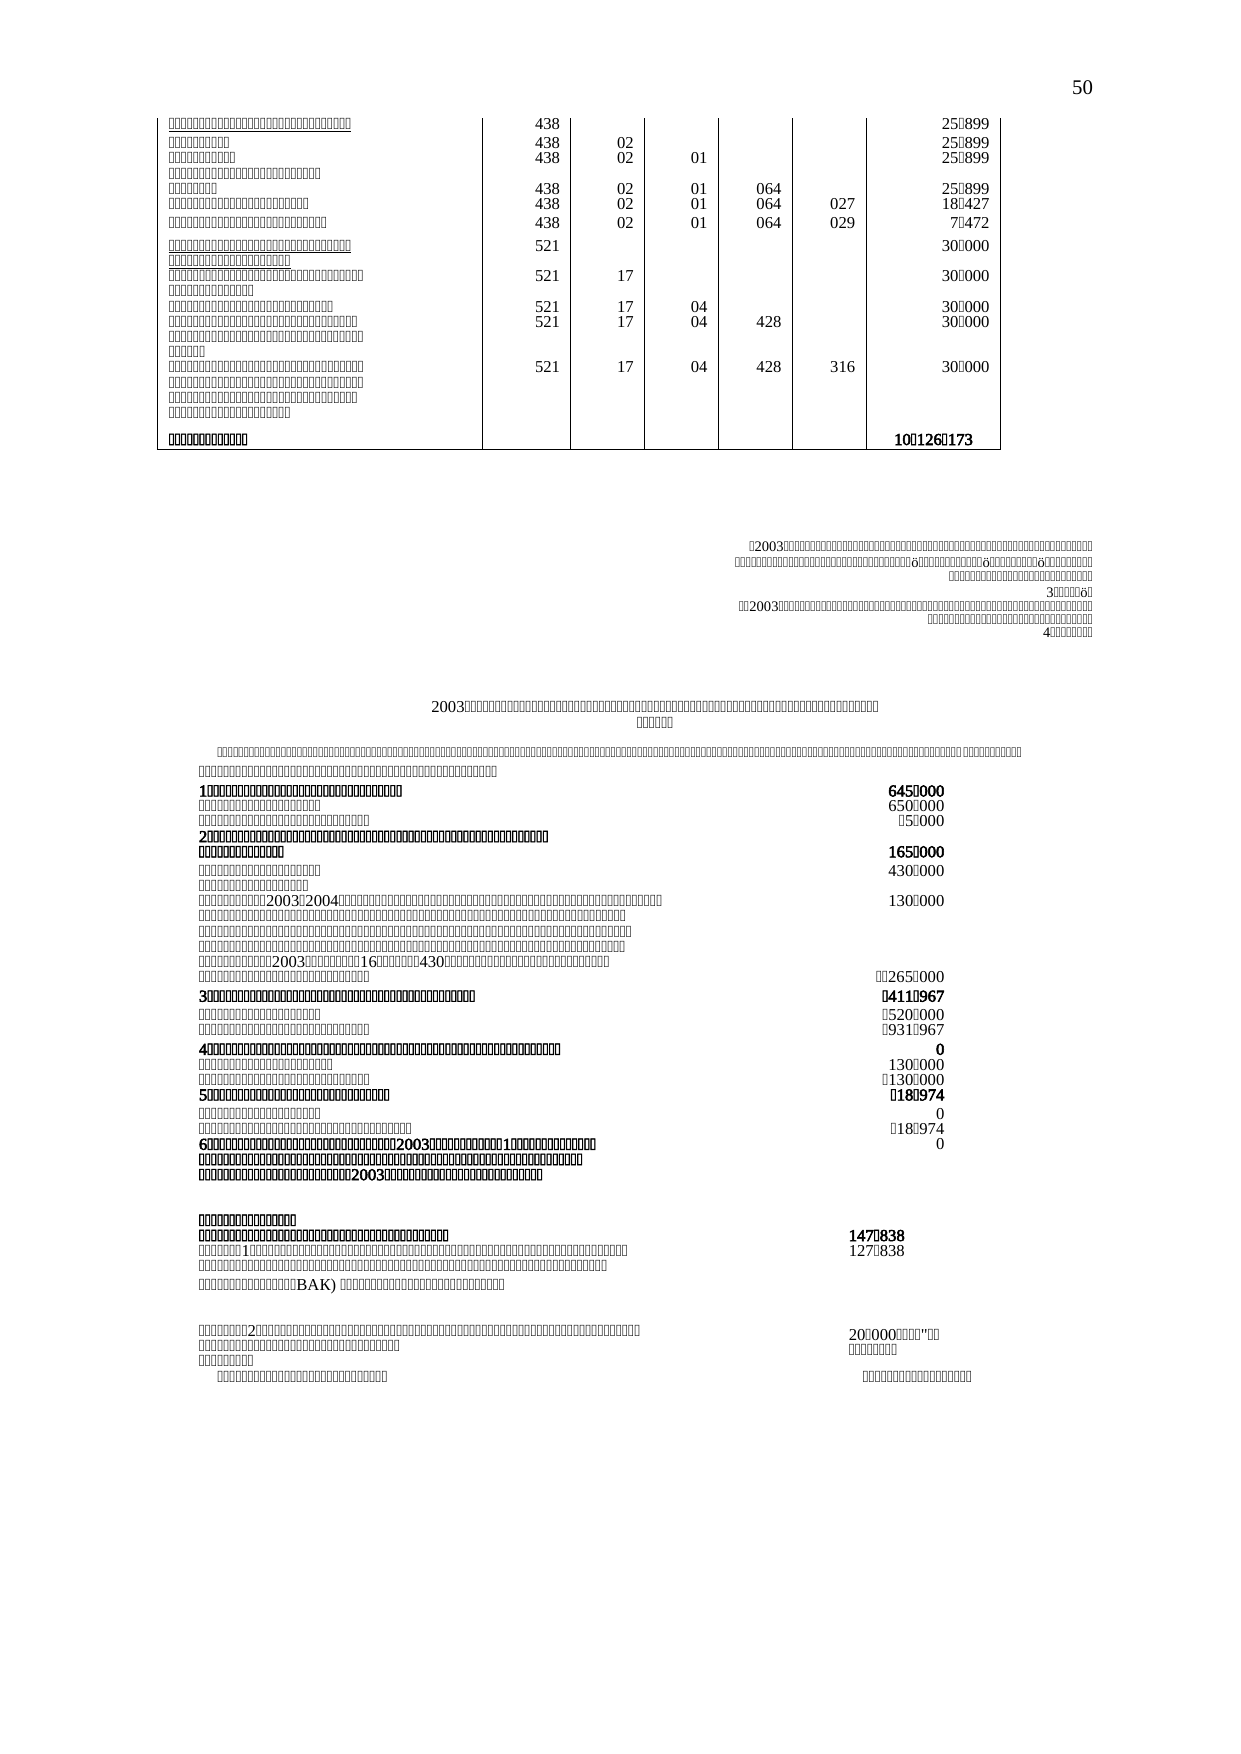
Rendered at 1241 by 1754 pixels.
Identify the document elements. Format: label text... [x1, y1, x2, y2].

table_cell [719, 137, 792, 152]
table_cell  [571, 300, 644, 316]
table_cell [719, 240, 792, 270]
table_cell [645, 137, 718, 152]
table_cell  [188, 800, 837, 815]
table_cell  [188, 815, 837, 831]
table_cell  [571, 137, 644, 152]
table_cell [822, 316, 866, 361]
table_cell    [158, 316, 482, 361]
table_cell  [837, 1108, 955, 1123]
table_cell  [645, 217, 718, 239]
table_cell " [837, 1325, 955, 1370]
table_cell  [188, 880, 837, 895]
table_cell  [867, 270, 1000, 300]
table_cell  [571, 168, 644, 198]
text ö [187, 584, 1093, 601]
table_cell [793, 300, 822, 316]
text  [187, 717, 1093, 732]
table_cell  [645, 361, 718, 422]
table_cell  [867, 240, 1000, 270]
table_cell  [719, 316, 792, 361]
text  [187, 601, 1093, 614]
table_cell  [793, 361, 866, 422]
table_cell  [837, 865, 955, 880]
table_cell  [571, 270, 644, 300]
text  [187, 571, 1093, 584]
table_cell [719, 300, 792, 316]
table_cell  [837, 1123, 955, 1138]
table_cell     [158, 361, 482, 422]
table_cell [645, 270, 718, 300]
table_cell [793, 152, 866, 167]
table_cell  [837, 971, 955, 990]
table_cell [719, 422, 792, 448]
table_cell [822, 422, 866, 448]
table_cell  [483, 300, 570, 316]
table_cell   ВАК)  [188, 1245, 837, 1325]
table_cell   [188, 831, 837, 865]
table_cell  [719, 361, 792, 422]
table_cell  [188, 865, 837, 880]
table_cell  [571, 361, 644, 422]
table_cell [822, 300, 866, 316]
table_cell  [188, 1230, 837, 1245]
table_cell [719, 118, 792, 137]
table_cell [719, 152, 792, 167]
table_cell  [158, 300, 482, 316]
table_cell  [645, 152, 718, 167]
table_cell  [867, 300, 1000, 316]
table_cell [645, 240, 718, 270]
table_header  [188, 1214, 837, 1229]
table_cell  [837, 1245, 955, 1325]
table_cell  [867, 217, 1000, 239]
table_cell [822, 240, 866, 270]
table_cell  [158, 137, 482, 152]
table_cell  [483, 198, 570, 217]
table_cell [837, 880, 955, 895]
table_cell  [645, 316, 718, 361]
table_cell  [571, 198, 644, 217]
table_cell  [837, 1230, 955, 1245]
table_cell  [483, 217, 570, 239]
table_cell  [188, 1059, 837, 1074]
table_cell    [188, 1325, 837, 1370]
table_cell  [188, 990, 837, 1009]
table_cell  [483, 361, 570, 422]
table_cell  [571, 152, 644, 167]
table_cell  [867, 361, 1000, 422]
table_header [837, 766, 955, 785]
table_cell   [158, 270, 482, 300]
table_cell  [483, 152, 570, 167]
table_cell  [867, 198, 1000, 217]
table_cell  [483, 118, 570, 137]
table_cell  [867, 316, 1000, 361]
text   [187, 1370, 1093, 1386]
table_cell [793, 316, 822, 361]
table_cell [793, 118, 866, 137]
table_cell  [645, 300, 718, 316]
table_cell  [571, 217, 644, 239]
table_cell      [188, 895, 837, 971]
table_cell  [837, 1059, 955, 1074]
table_header  [188, 766, 837, 785]
table_cell  [837, 1009, 955, 1024]
table_cell  [793, 198, 866, 217]
table_cell  [867, 168, 1000, 198]
table_cell  [158, 118, 482, 137]
table_cell  [867, 422, 1000, 448]
table_cell  [867, 137, 1000, 152]
table_cell  [837, 831, 955, 865]
table_cell  [867, 118, 1000, 137]
table_cell  [188, 785, 837, 800]
table_cell   [158, 240, 482, 270]
table_cell  [837, 895, 955, 971]
table_cell  [188, 1024, 837, 1043]
text  [187, 627, 1093, 641]
table_cell  [483, 316, 570, 361]
text  [187, 701, 1093, 717]
table_cell [793, 240, 822, 270]
table_cell   [158, 168, 482, 198]
table_cell  [837, 990, 955, 1009]
table_cell  [837, 1089, 955, 1108]
table_cell  [188, 1108, 837, 1123]
table_cell  [645, 168, 718, 198]
table_cell [719, 270, 792, 300]
table_header [837, 1214, 955, 1229]
table_cell  [158, 152, 482, 167]
table_cell  [837, 1138, 955, 1184]
table_cell  [837, 1024, 955, 1043]
table_cell  [719, 217, 792, 239]
table_cell [645, 422, 718, 448]
table_cell  [483, 168, 570, 198]
table_cell  [188, 971, 837, 990]
table_cell [793, 270, 822, 300]
table_cell  [837, 1074, 955, 1089]
table_cell  [645, 198, 718, 217]
table_cell [793, 422, 822, 448]
text  [187, 614, 1093, 627]
table_cell [793, 168, 866, 198]
table_cell  [719, 168, 792, 198]
table_cell  [483, 240, 570, 270]
table_cell  [483, 137, 570, 152]
table_cell  [837, 815, 955, 831]
table_cell  [188, 1074, 837, 1089]
text ööö [187, 554, 1093, 571]
table_cell [822, 270, 866, 300]
table_cell  [793, 217, 866, 239]
table_cell [571, 240, 644, 270]
table_cell  [867, 152, 1000, 167]
table_cell    [188, 1138, 837, 1184]
table_cell  [837, 800, 955, 815]
text  [187, 541, 1093, 554]
table_cell  [158, 422, 482, 448]
table_cell  [158, 198, 482, 217]
table_cell  [719, 198, 792, 217]
table_cell  [158, 217, 482, 239]
table_cell [483, 422, 570, 448]
table_cell  [188, 1089, 837, 1108]
table_cell  [188, 1009, 837, 1024]
table_cell  [188, 1123, 837, 1138]
table_cell [571, 118, 644, 137]
table_cell  [571, 316, 644, 361]
table_cell  [188, 1043, 837, 1058]
text  [187, 747, 1093, 760]
table_cell  [837, 785, 955, 800]
table_cell [645, 118, 718, 137]
table_cell  [837, 1043, 955, 1058]
table_cell [571, 422, 644, 448]
table_cell [793, 137, 866, 152]
table_cell  [483, 270, 570, 300]
